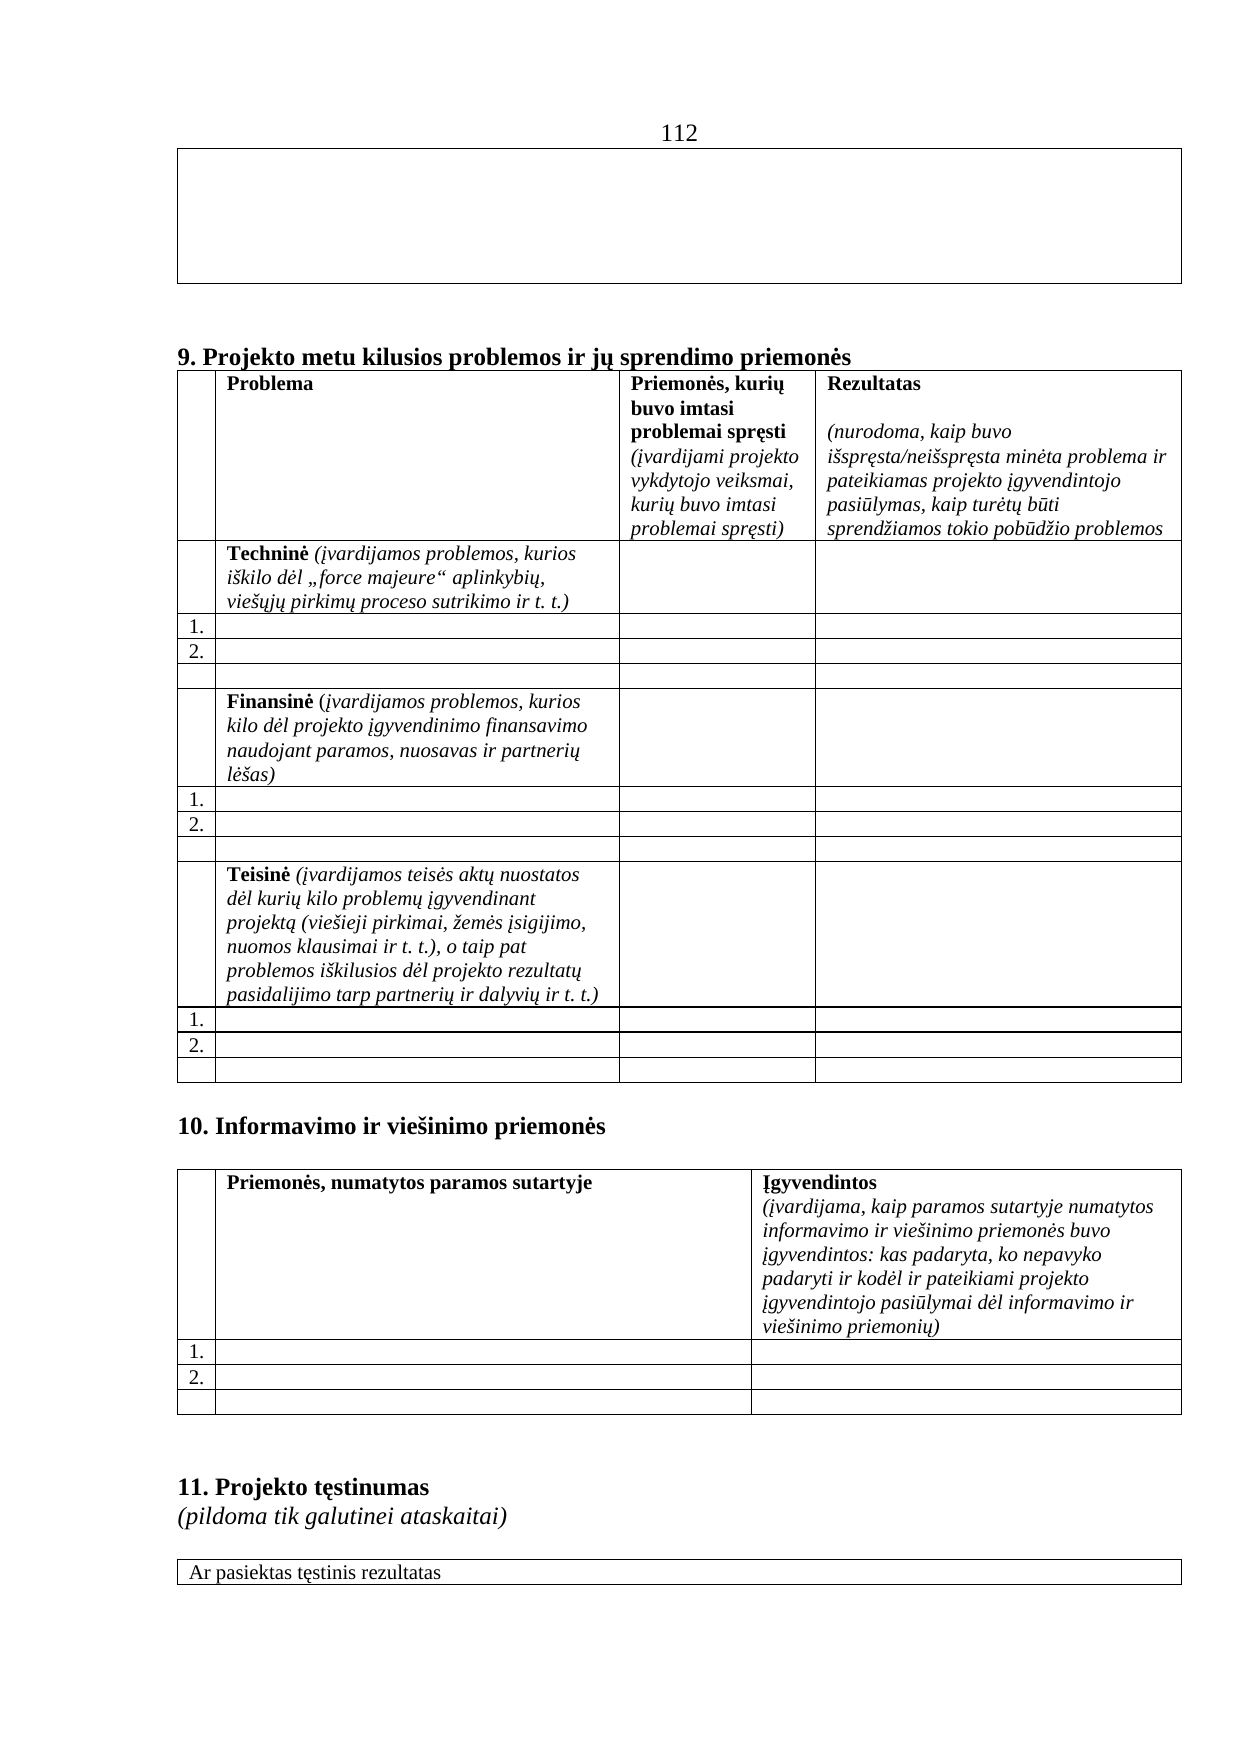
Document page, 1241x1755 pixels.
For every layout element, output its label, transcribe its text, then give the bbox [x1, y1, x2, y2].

table_cell [216, 1033, 619, 1057]
table_cell [178, 862, 215, 1006]
table_cell 1. [178, 1340, 215, 1363]
table_cell [620, 541, 815, 613]
table_cell [752, 1390, 1181, 1414]
table_cell [620, 639, 815, 663]
table_header Įgyvendintos (įvardijama, kaip paramos sutartyje numatytos informavimo ir viešinimo priemonės buvo įgyvendintos: kas padaryta, ko nepavyko padaryti ir kodėl ir pateikiami projekto įgyvendintojo pasiūlymai dėl informavimo ir viešinimo priemonių) [752, 1170, 1181, 1338]
table_cell [178, 1390, 215, 1414]
table_cell 2. [178, 1365, 215, 1389]
table_cell [178, 837, 215, 861]
table_cell [216, 664, 619, 688]
table_header Priemonės, kurių buvo imtasi problemai spręsti (įvardijami projekto vykdytojo veiksmai, kurių buvo imtasi problemai spręsti) [620, 371, 815, 540]
table_cell [216, 1340, 751, 1363]
table_cell [620, 614, 815, 638]
table_cell [216, 1365, 751, 1389]
table_header Rezultatas (nurodoma, kaip buvo išspręsta/neišspręsta minėta problema ir pateikiamas projekto įgyvendintojo pasiūlymas, kaip turėtų būti sprendžiamos tokio pobūdžio problemos [816, 371, 1181, 540]
table_cell [752, 1340, 1181, 1363]
table_header Problema [216, 371, 619, 540]
table_cell [816, 664, 1181, 688]
text (pildoma tik galutinei ataskaitai) [177, 1501, 1181, 1530]
table_cell Techninė (įvardijamos problemos, kurios iškilo dėl „force majeure“ aplinkybių, viešųjų pirkimų proceso sutrikimo ir t. t.) [216, 541, 619, 613]
table_cell [816, 812, 1181, 836]
table_cell [816, 837, 1181, 861]
table_cell 2. [178, 812, 215, 836]
table_header [178, 371, 215, 540]
table_cell [816, 541, 1181, 613]
table_cell [216, 1008, 619, 1031]
table_cell [816, 862, 1181, 1006]
table_cell [620, 664, 815, 688]
table_cell 2. [178, 1033, 215, 1057]
table_cell [216, 614, 619, 638]
table_cell [816, 1058, 1181, 1082]
table_cell [216, 639, 619, 663]
table_header [178, 149, 1181, 283]
table_cell [620, 862, 815, 1006]
table_cell [620, 1008, 815, 1031]
table_header [178, 1170, 215, 1338]
table_cell [816, 787, 1181, 811]
table_cell [816, 614, 1181, 638]
table_cell [620, 812, 815, 836]
table_cell 1. [178, 614, 215, 638]
table_cell [816, 639, 1181, 663]
table_cell [620, 689, 815, 786]
table_cell [816, 1033, 1181, 1057]
text 10. Informavimo ir viešinimo priemonės [177, 1111, 1181, 1140]
table_cell [216, 1058, 619, 1082]
table_cell [216, 837, 619, 861]
table_cell [620, 1033, 815, 1057]
table_cell [178, 664, 215, 688]
table_cell [816, 689, 1181, 786]
table_cell [816, 1008, 1181, 1031]
table_header Ar pasiektas tęstinis rezultatas [178, 1560, 1181, 1584]
table_cell [178, 1058, 215, 1082]
table_cell 2. [178, 639, 215, 663]
text 11. Projekto tęstinumas [177, 1472, 1181, 1501]
table_cell [178, 541, 215, 613]
table_cell [216, 1390, 751, 1414]
table_cell Finansinė (įvardijamos problemos, kurios kilo dėl projekto įgyvendinimo finansavimo naudojant paramos, nuosavas ir partnerių lėšas) [216, 689, 619, 786]
table_cell [178, 689, 215, 786]
table_header Priemonės, numatytos paramos sutartyje [216, 1170, 751, 1338]
table_cell [752, 1365, 1181, 1389]
table_cell [216, 812, 619, 836]
table_cell 1. [178, 1008, 215, 1031]
table_cell [216, 787, 619, 811]
table_cell [620, 787, 815, 811]
table_cell Teisinė (įvardijamos teisės aktų nuostatos dėl kurių kilo problemų įgyvendinant projektą (viešieji pirkimai, žemės įsigijimo, nuomos klausimai ir t. t.), o taip pat problemos iškilusios dėl projekto rezultatų pasidalijimo tarp partnerių ir dalyvių ir t. t.) [216, 862, 619, 1006]
table_cell 1. [178, 787, 215, 811]
text 9. Projekto metu kilusios problemos ir jų sprendimo priemonės [177, 342, 1181, 370]
table_cell [620, 837, 815, 861]
table_cell [620, 1058, 815, 1082]
